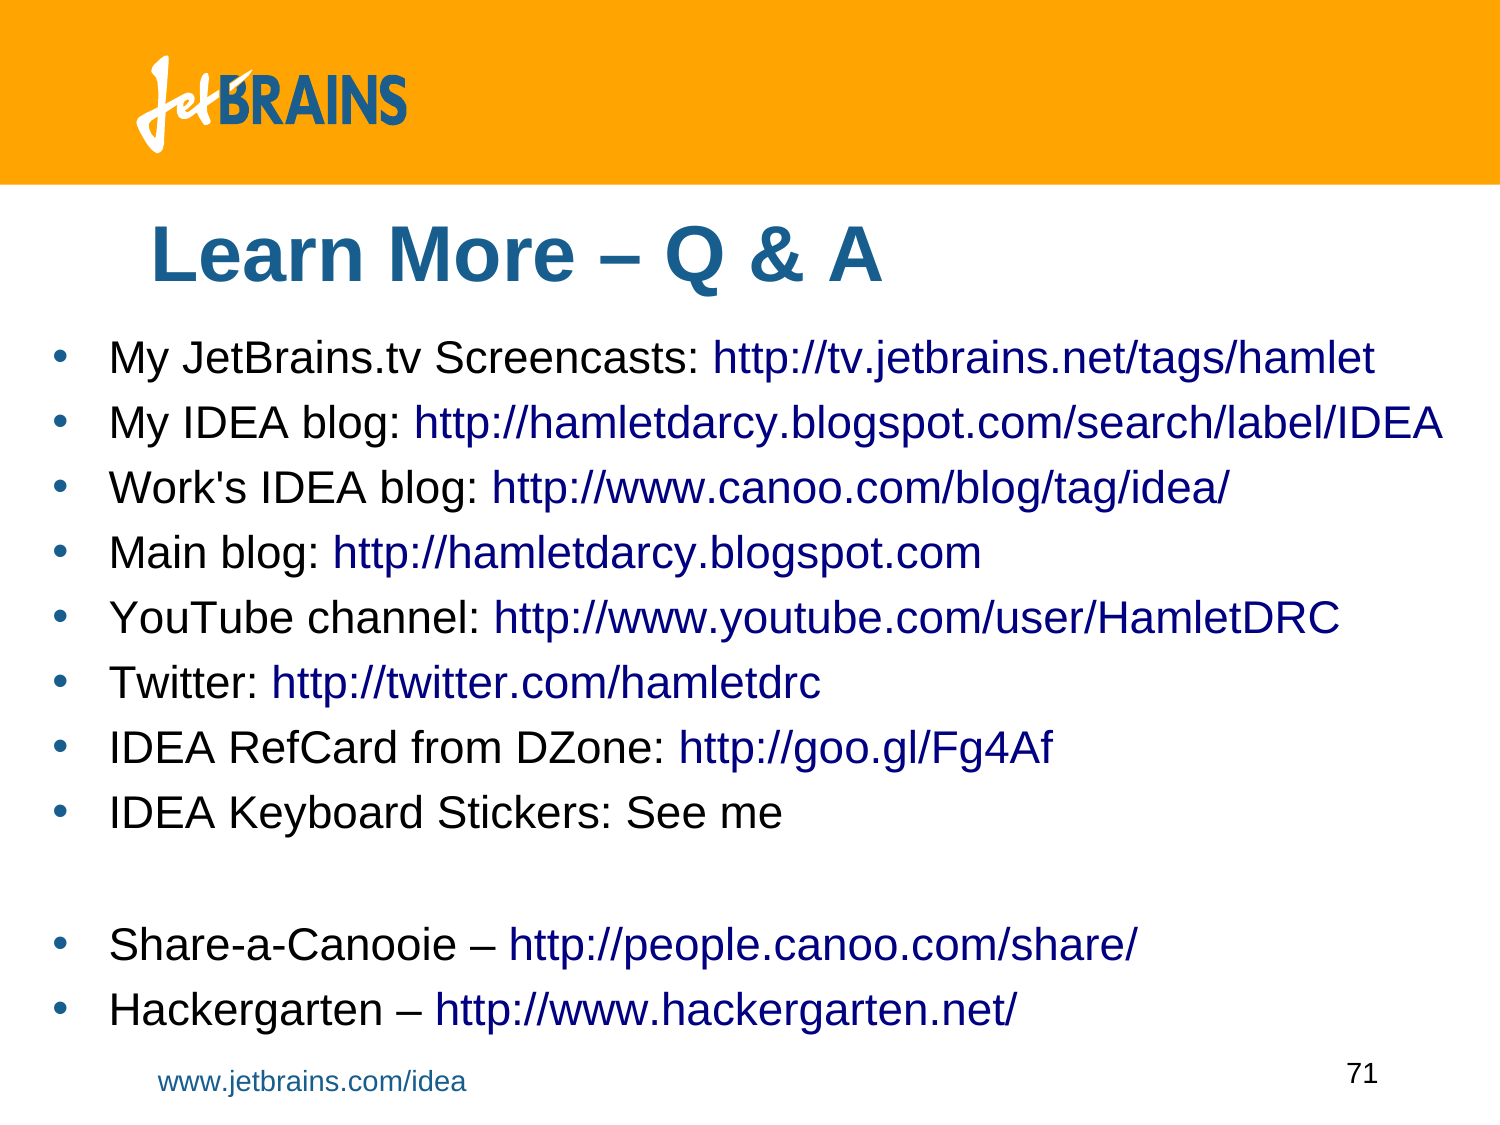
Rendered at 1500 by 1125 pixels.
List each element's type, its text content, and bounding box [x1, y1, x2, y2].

title Learn More – Q & A [135, 194, 1377, 305]
list My JetBrains.tv Screencasts: http://tv.jetbrains.net/tags/hamlet My IDEA blog: http://hamletdarcy.blogspot.com/search/label/IDEA Work's IDEA blog: http://www.canoo.com/blog/tag/idea/ Main blog: http://hamletdarcy.blogspot.com YouTube channel: http://www.youtube.com/user/HamletDRC Twitter: http://twitter.com/hamletdrc IDEA RefCard from DZone: http://goo.gl/Fg4Af IDEA Keyboard Stickers: See me Share-a-Canooie – http://people.canoo.com/share/ Hackergarten – http://www.hackergarten.net/ [37, 326, 1463, 1069]
